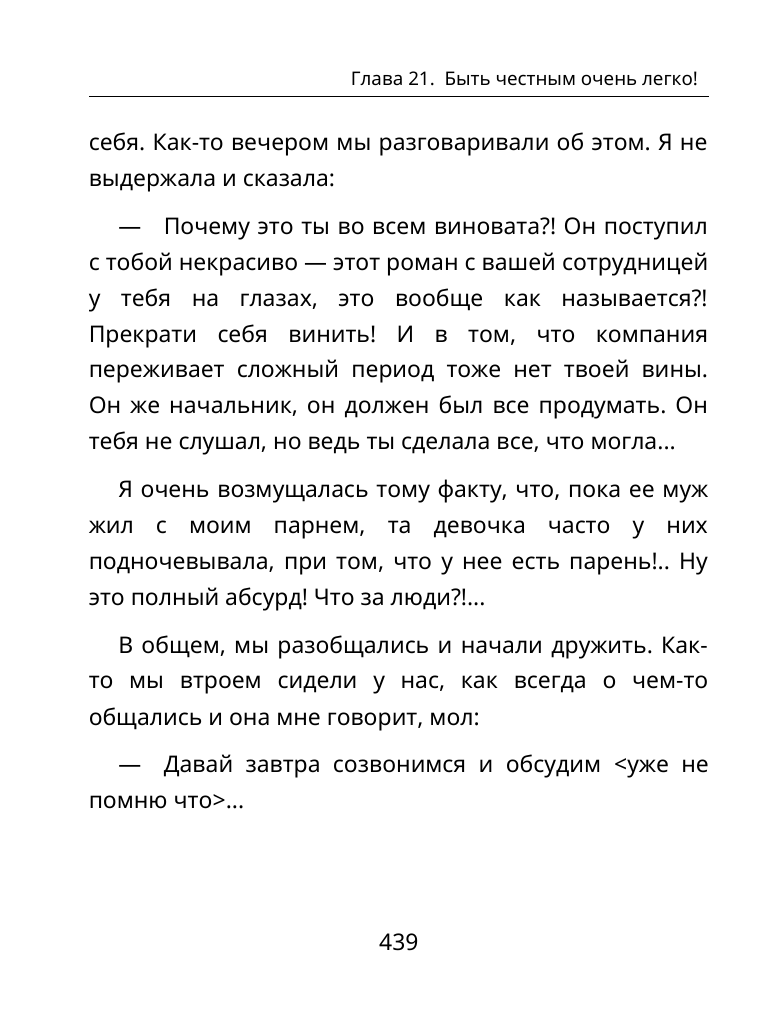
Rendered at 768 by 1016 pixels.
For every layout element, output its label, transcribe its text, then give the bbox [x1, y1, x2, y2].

text В общем, мы разобщались и начали дружить. Как-то мы втроем сидели у нас, как всегда о чем-то общались и она мне говорит, мол: [88, 628, 709, 732]
list Почему это ты во всем виновата?! Он поступил с тобой некрасиво — этот роман с вашей сотрудницей у тебя на глазах, это вообще как называется?! Прекрати себя винить! И в том, что компания переживает сложный период тоже нет твоей вины. Он же начальник, он должен был все продумать. Он тебя не слушал, но ведь ты сделала все, что могла... [88, 210, 709, 457]
text себя. Как-то вечером мы разговаривали об этом. Я не выдержала и сказала: [88, 126, 709, 193]
list Давай завтра созвонимся и обсудим <уже не помню что>... [88, 748, 709, 815]
text Я очень возмущалась тому факту, что, пока ее муж жил с моим парнем, та девочка часто у них подночевывала, при том, что у нее есть парень!.. Ну это полный абсурд! Что за люди?!... [88, 473, 709, 612]
